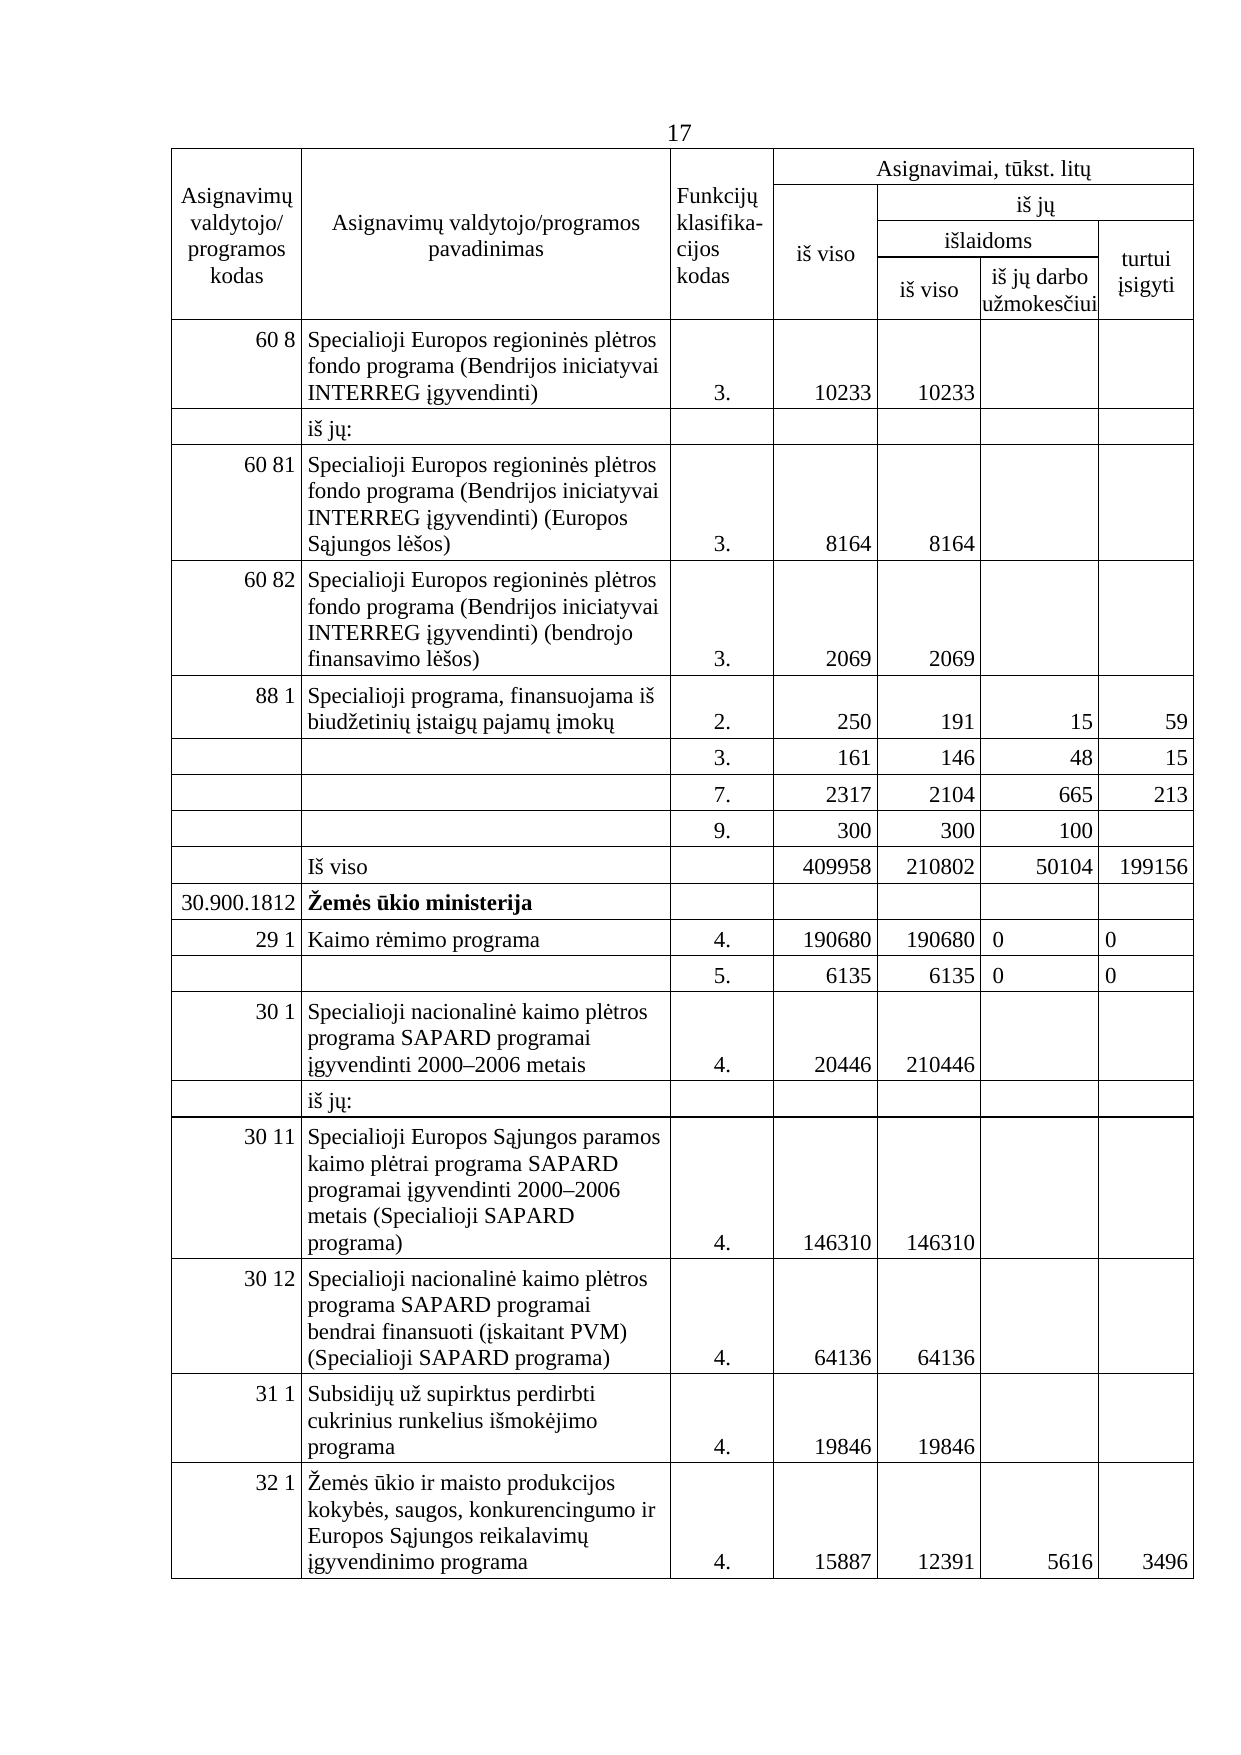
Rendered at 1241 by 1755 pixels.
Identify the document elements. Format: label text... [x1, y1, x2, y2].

table_cell Kaimo rėmimo programa [302, 920, 670, 955]
table_cell 2069 [878, 561, 980, 675]
table_cell 4. [671, 1463, 773, 1578]
table_cell 210802 [878, 847, 980, 882]
table_cell 8164 [878, 445, 980, 559]
table_cell [671, 884, 773, 919]
table_cell 64136 [774, 1259, 877, 1373]
table_cell 5616 [981, 1463, 1098, 1578]
table_cell [1099, 1081, 1193, 1116]
table_cell iš jų: [302, 1081, 670, 1116]
table_cell [1099, 1118, 1193, 1258]
table_cell 9. [671, 811, 773, 846]
table_cell 12391 [878, 1463, 980, 1578]
table_cell iš jų: [302, 409, 670, 444]
table_cell 3. [671, 561, 773, 675]
table_cell 7. [671, 775, 773, 810]
table_cell [981, 409, 1098, 444]
table_cell iš jų [878, 185, 1193, 220]
table_cell 60 81 [172, 445, 301, 559]
table_cell [981, 1081, 1098, 1116]
table_cell Specialioji Europos Sąjungos paramos kaimo plėtrai programa SAPARD programai įgyvendinti 2000–2006 metais (Specialioji SAPARD programa) [302, 1118, 670, 1258]
table_cell 161 [774, 739, 877, 774]
table_cell 4. [671, 1118, 773, 1258]
table_cell [981, 884, 1098, 919]
table_cell 15887 [774, 1463, 877, 1578]
table_cell 10233 [774, 320, 877, 408]
table_cell [774, 1081, 877, 1116]
table_cell Žemės ūkio ministerija [302, 884, 670, 919]
table_cell Žemės ūkio ir maisto produkcijos kokybės, saugos, konkurencingumo ir Europos Sąjungos reikalavimų įgyvendinimo programa [302, 1463, 670, 1578]
table_cell 300 [774, 811, 877, 846]
table_cell 210446 [878, 992, 980, 1080]
table_cell [302, 956, 670, 991]
table_cell [1099, 992, 1193, 1080]
table_cell 60 8 [172, 320, 301, 408]
table_cell 199156 [1099, 847, 1193, 882]
table_cell [302, 775, 670, 810]
table_cell iš viso [774, 185, 877, 319]
table_cell Subsidijų už supirktus perdirbti cukrinius runkelius išmokėjimo programa [302, 1374, 670, 1462]
table_cell 4. [671, 1374, 773, 1462]
table_cell 191 [878, 676, 980, 737]
table_cell 6135 [878, 956, 980, 991]
table_cell [1099, 811, 1193, 846]
table_cell [1099, 1374, 1193, 1462]
table_cell 4. [671, 992, 773, 1080]
table_cell 29 1 [172, 920, 301, 955]
table_cell [1099, 409, 1193, 444]
table_cell Specialioji nacionalinė kaimo plėtros programa SAPARD programai bendrai finansuoti (įskaitant PVM) (Specialioji SAPARD programa) [302, 1259, 670, 1373]
table_cell 8164 [774, 445, 877, 559]
table_cell Specialioji programa, finansuojama iš biudžetinių įstaigų pajamų įmokų [302, 676, 670, 737]
table_cell [671, 409, 773, 444]
table_cell [172, 956, 301, 991]
table_cell [1099, 320, 1193, 408]
table_cell [981, 320, 1098, 408]
table_cell Specialioji nacionalinė kaimo plėtros programa SAPARD programai įgyvendinti 2000–2006 metais [302, 992, 670, 1080]
table_cell [172, 811, 301, 846]
table_cell 19846 [774, 1374, 877, 1462]
table_cell 3496 [1099, 1463, 1193, 1578]
table_cell 88 1 [172, 676, 301, 737]
table_cell 30 11 [172, 1118, 301, 1258]
table_cell 213 [1099, 775, 1193, 810]
table_cell 30 12 [172, 1259, 301, 1373]
table_cell 300 [878, 811, 980, 846]
table_cell Iš viso [302, 847, 670, 882]
table_cell [1099, 561, 1193, 675]
table_cell 0 [981, 920, 1098, 955]
table_cell [1099, 1259, 1193, 1373]
table_cell 190680 [878, 920, 980, 955]
table_cell 59 [1099, 676, 1193, 737]
table_cell Specialioji Europos regioninės plėtros fondo programa (Bendrijos iniciatyvai INTERREG įgyvendinti) (Europos Sąjungos lėšos) [302, 445, 670, 559]
table_cell [878, 884, 980, 919]
table_cell 190680 [774, 920, 877, 955]
table_cell 2104 [878, 775, 980, 810]
table_cell išlaidoms [878, 221, 1098, 256]
table_cell 15 [1099, 739, 1193, 774]
table_cell [172, 409, 301, 444]
table_header Asignavimų valdytojo/programos pavadinimas [302, 149, 670, 319]
table_cell 30 1 [172, 992, 301, 1080]
table_cell 250 [774, 676, 877, 737]
table_cell 146310 [878, 1118, 980, 1258]
table_cell 31 1 [172, 1374, 301, 1462]
table_cell 4. [671, 920, 773, 955]
table_cell [172, 775, 301, 810]
table_cell [981, 445, 1098, 559]
table_cell 5. [671, 956, 773, 991]
table_cell turtui įsigyti [1099, 221, 1193, 319]
table_cell [172, 739, 301, 774]
table_cell 2. [671, 676, 773, 737]
table_cell 3. [671, 320, 773, 408]
table_cell iš jų darbo užmokesčiui [981, 258, 1098, 319]
table_cell 0 [1099, 920, 1193, 955]
table_cell 64136 [878, 1259, 980, 1373]
table_cell 48 [981, 739, 1098, 774]
table_cell 665 [981, 775, 1098, 810]
table_cell 100 [981, 811, 1098, 846]
table_cell [172, 1081, 301, 1116]
table_cell [981, 1259, 1098, 1373]
table_cell 2069 [774, 561, 877, 675]
table_cell 0 [981, 956, 1098, 991]
table_cell [981, 1374, 1098, 1462]
table_cell 3. [671, 445, 773, 559]
table_cell 2317 [774, 775, 877, 810]
table_cell [981, 561, 1098, 675]
table_cell [302, 811, 670, 846]
table_cell 30.900.1812 [172, 884, 301, 919]
table_cell [774, 884, 877, 919]
table_cell Specialioji Europos regioninės plėtros fondo programa (Bendrijos iniciatyvai INTERREG įgyvendinti) [302, 320, 670, 408]
table_header Asignavimai, tūkst. litų [774, 149, 1193, 184]
table_cell 146310 [774, 1118, 877, 1258]
table_cell 19846 [878, 1374, 980, 1462]
table_header Funkcijų klasifika-cijos kodas [671, 149, 773, 319]
table_header Asignavimų valdytojo/ programos kodas [172, 149, 301, 319]
table_cell 20446 [774, 992, 877, 1080]
table_cell 32 1 [172, 1463, 301, 1578]
table_cell [981, 992, 1098, 1080]
table_cell 15 [981, 676, 1098, 737]
table_cell 6135 [774, 956, 877, 991]
table_cell iš viso [878, 258, 980, 319]
table_cell 3. [671, 739, 773, 774]
table_cell 0 [1099, 956, 1193, 991]
table_cell 4. [671, 1259, 773, 1373]
table_cell 146 [878, 739, 980, 774]
table_cell 409958 [774, 847, 877, 882]
table_cell [671, 1081, 773, 1116]
table_cell [981, 1118, 1098, 1258]
table_cell [1099, 884, 1193, 919]
table_cell [878, 1081, 980, 1116]
table_cell 60 82 [172, 561, 301, 675]
table_cell [172, 847, 301, 882]
table_cell [878, 409, 980, 444]
table_cell [774, 409, 877, 444]
table_cell [671, 847, 773, 882]
table_cell [302, 739, 670, 774]
table_cell 50104 [981, 847, 1098, 882]
table_cell [1099, 445, 1193, 559]
table_cell Specialioji Europos regioninės plėtros fondo programa (Bendrijos iniciatyvai INTERREG įgyvendinti) (bendrojo finansavimo lėšos) [302, 561, 670, 675]
table_cell 10233 [878, 320, 980, 408]
